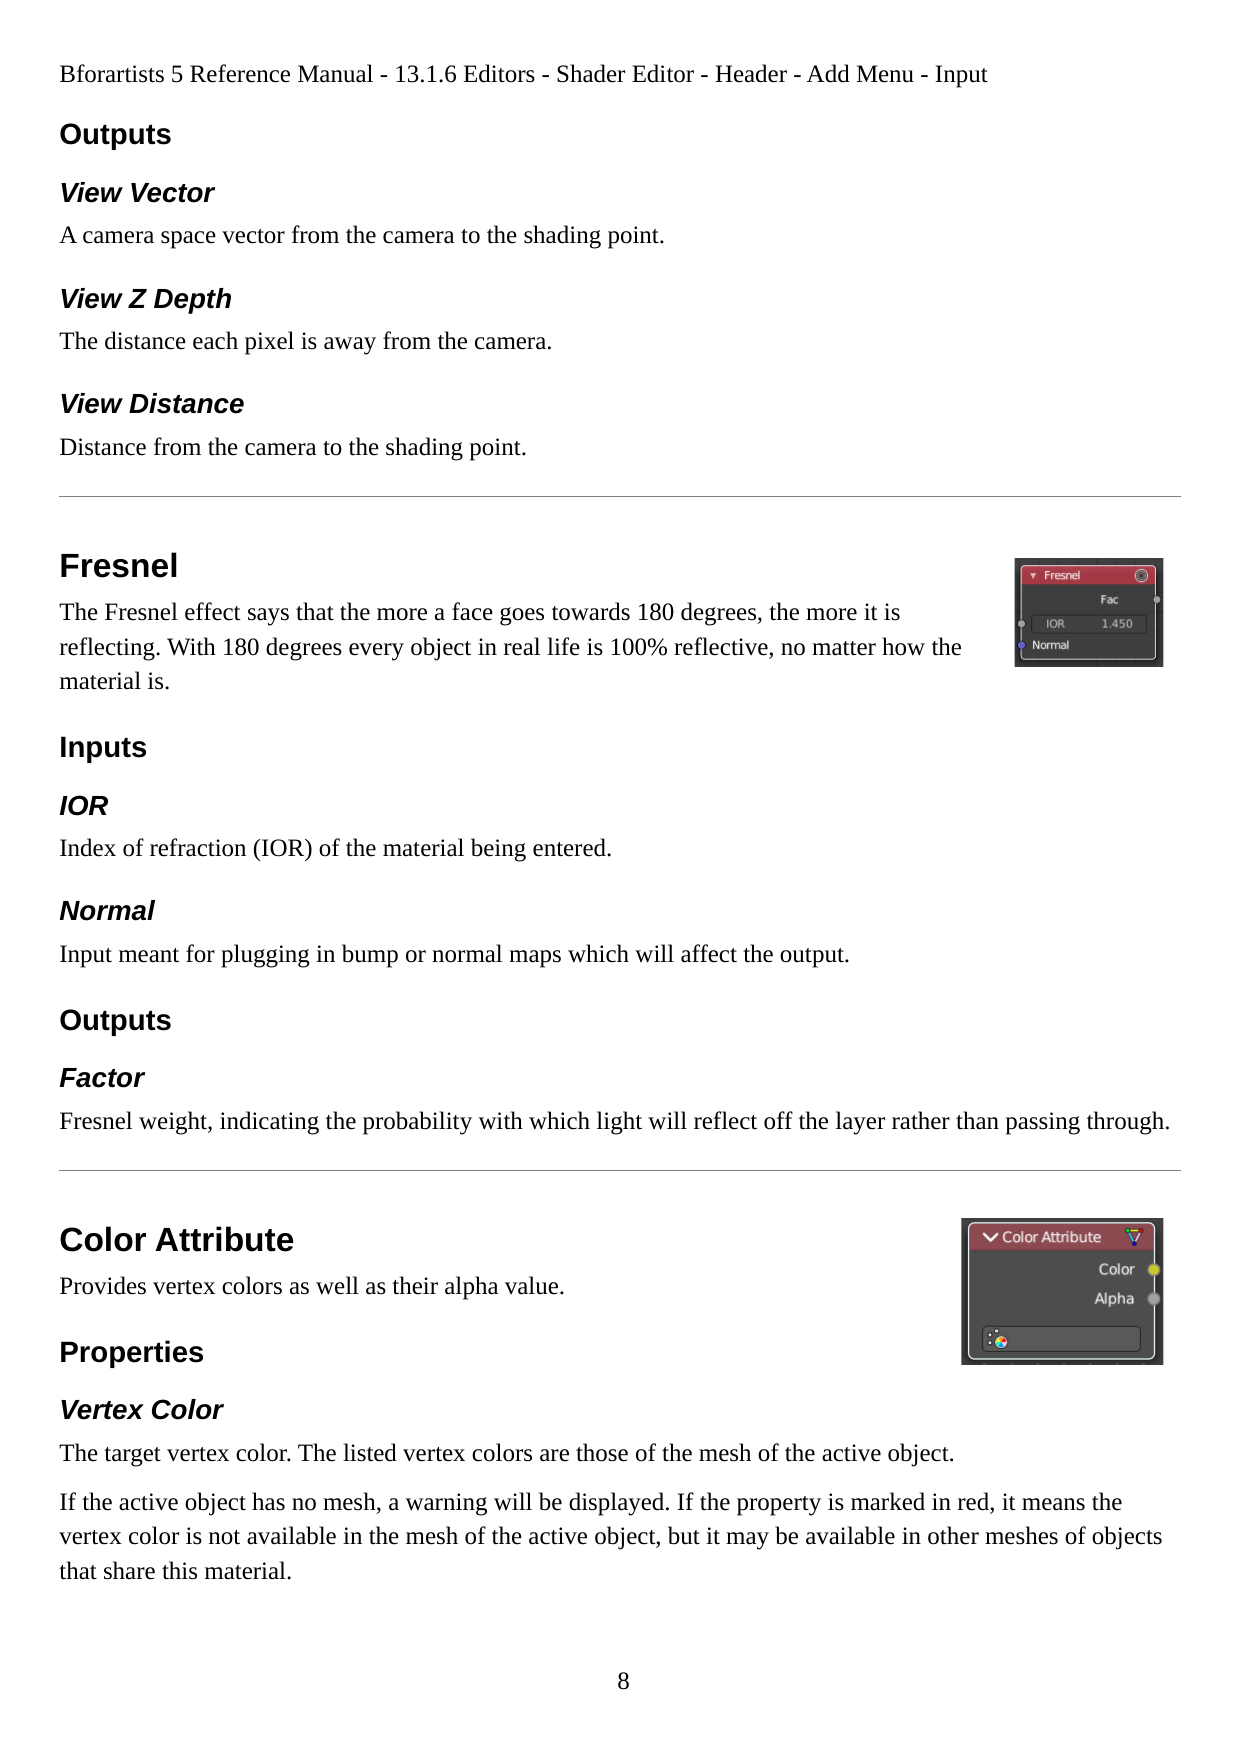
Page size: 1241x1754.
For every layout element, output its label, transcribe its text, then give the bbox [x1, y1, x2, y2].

text Index of refraction (IOR) of the material being entered. [59, 833, 1181, 862]
text Provides vertex colors as well as their alpha value. [59, 1271, 961, 1300]
subtitle View Distance [59, 388, 1181, 420]
subtitle Inputs [59, 730, 1181, 764]
subtitle Vertex Color [59, 1393, 1181, 1425]
text Input meant for plugging in bump or normal maps which will affect the output. [59, 939, 1181, 968]
text Distance from the camera to the shading point. [59, 432, 1181, 461]
subtitle Normal [59, 895, 1181, 927]
subtitle Fresnel [59, 546, 1181, 585]
subtitle Outputs [59, 1003, 1181, 1037]
subtitle View Z Depth [59, 282, 1181, 314]
text The distance each pixel is away from the camera. [59, 326, 1181, 355]
picture [961, 1218, 1164, 1365]
subtitle Color Attribute [59, 1220, 961, 1259]
subtitle [1164, 1220, 1181, 1259]
picture [1014, 558, 1164, 667]
subtitle View Vector [59, 176, 1181, 208]
subtitle Outputs [59, 117, 1181, 151]
subtitle Properties [59, 1335, 1181, 1368]
subtitle Factor [59, 1062, 1181, 1093]
text Fresnel weight, indicating the probability with which light will reflect off the layer rather than passing through. [59, 1106, 1181, 1135]
text The Fresnel effect says that the more a face goes towards 180 degrees, the more it is reflecting. With 180 degrees every object in real life is 100% reflective, no matter how the material is. [59, 597, 1181, 695]
text The target vertex color. The listed vertex colors are those of the mesh of the active object. [59, 1438, 1181, 1467]
subtitle IOR [59, 789, 1181, 821]
text A camera space vector from the camera to the shading point. [59, 220, 1181, 249]
text If the active object has no mesh, a warning will be displayed. If the property is marked in red, it means the vertex color is not available in the mesh of the active object, but it may be available in other meshes of objects that share this material. [59, 1487, 1181, 1585]
